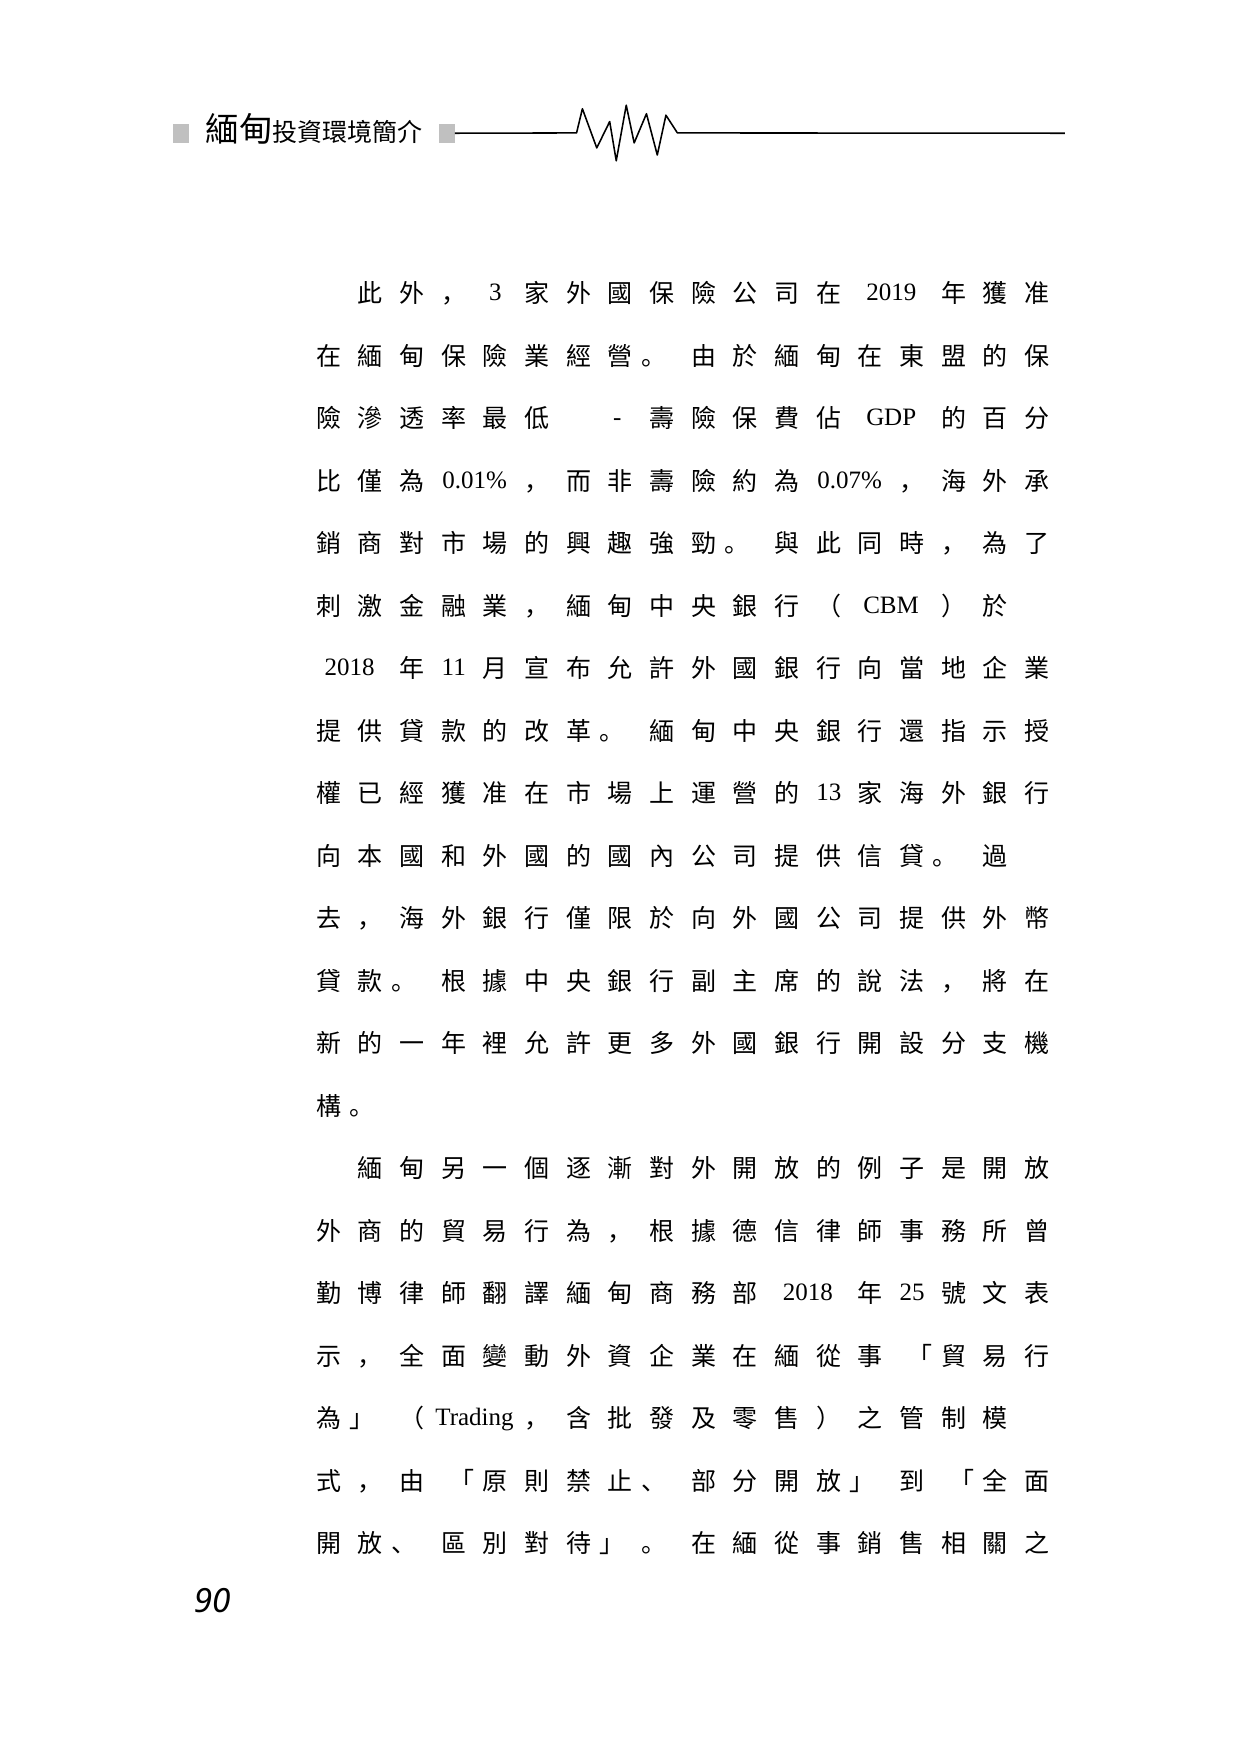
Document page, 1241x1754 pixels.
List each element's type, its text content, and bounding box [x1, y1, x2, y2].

text 此外，3家外國保險公司在2019年獲准在緬甸保險業經營。由於緬甸在東盟的保險滲透率最低 - 壽險保費佔GDP的百分比僅為0.01%，而非壽險約為0.07%，海外承銷商對市場的興趣強勁。與此同時，為了刺激金融業，緬甸中央銀行（CBM）於2018年11月宣布允許外國銀行向當地企業提供貸款的改革。緬甸中央銀行還指示授權已經獲准在市場上運營的13家海外銀行向本國和外國的國內公司提供信貸。過去，海外銀行僅限於向外國公司提供外幣貸款。根據中央銀行副主席的說法，將在新的一年裡允許更多外國銀行開設分支機構。 [284, 250, 1058, 1125]
text 緬甸另一個逐漸對外開放的例子是開放外商的貿易行為，根據德信律師事務所曾勤博律師翻譯緬甸商務部2018年25號文表示，全面變動外資企業在緬從事「貿易行為」（Trading，含批發及零售）之管制模式，由「原則禁止、部分開放」到「全面開放、區別對待」。在緬從事銷售相關之 [284, 1125, 1058, 1563]
